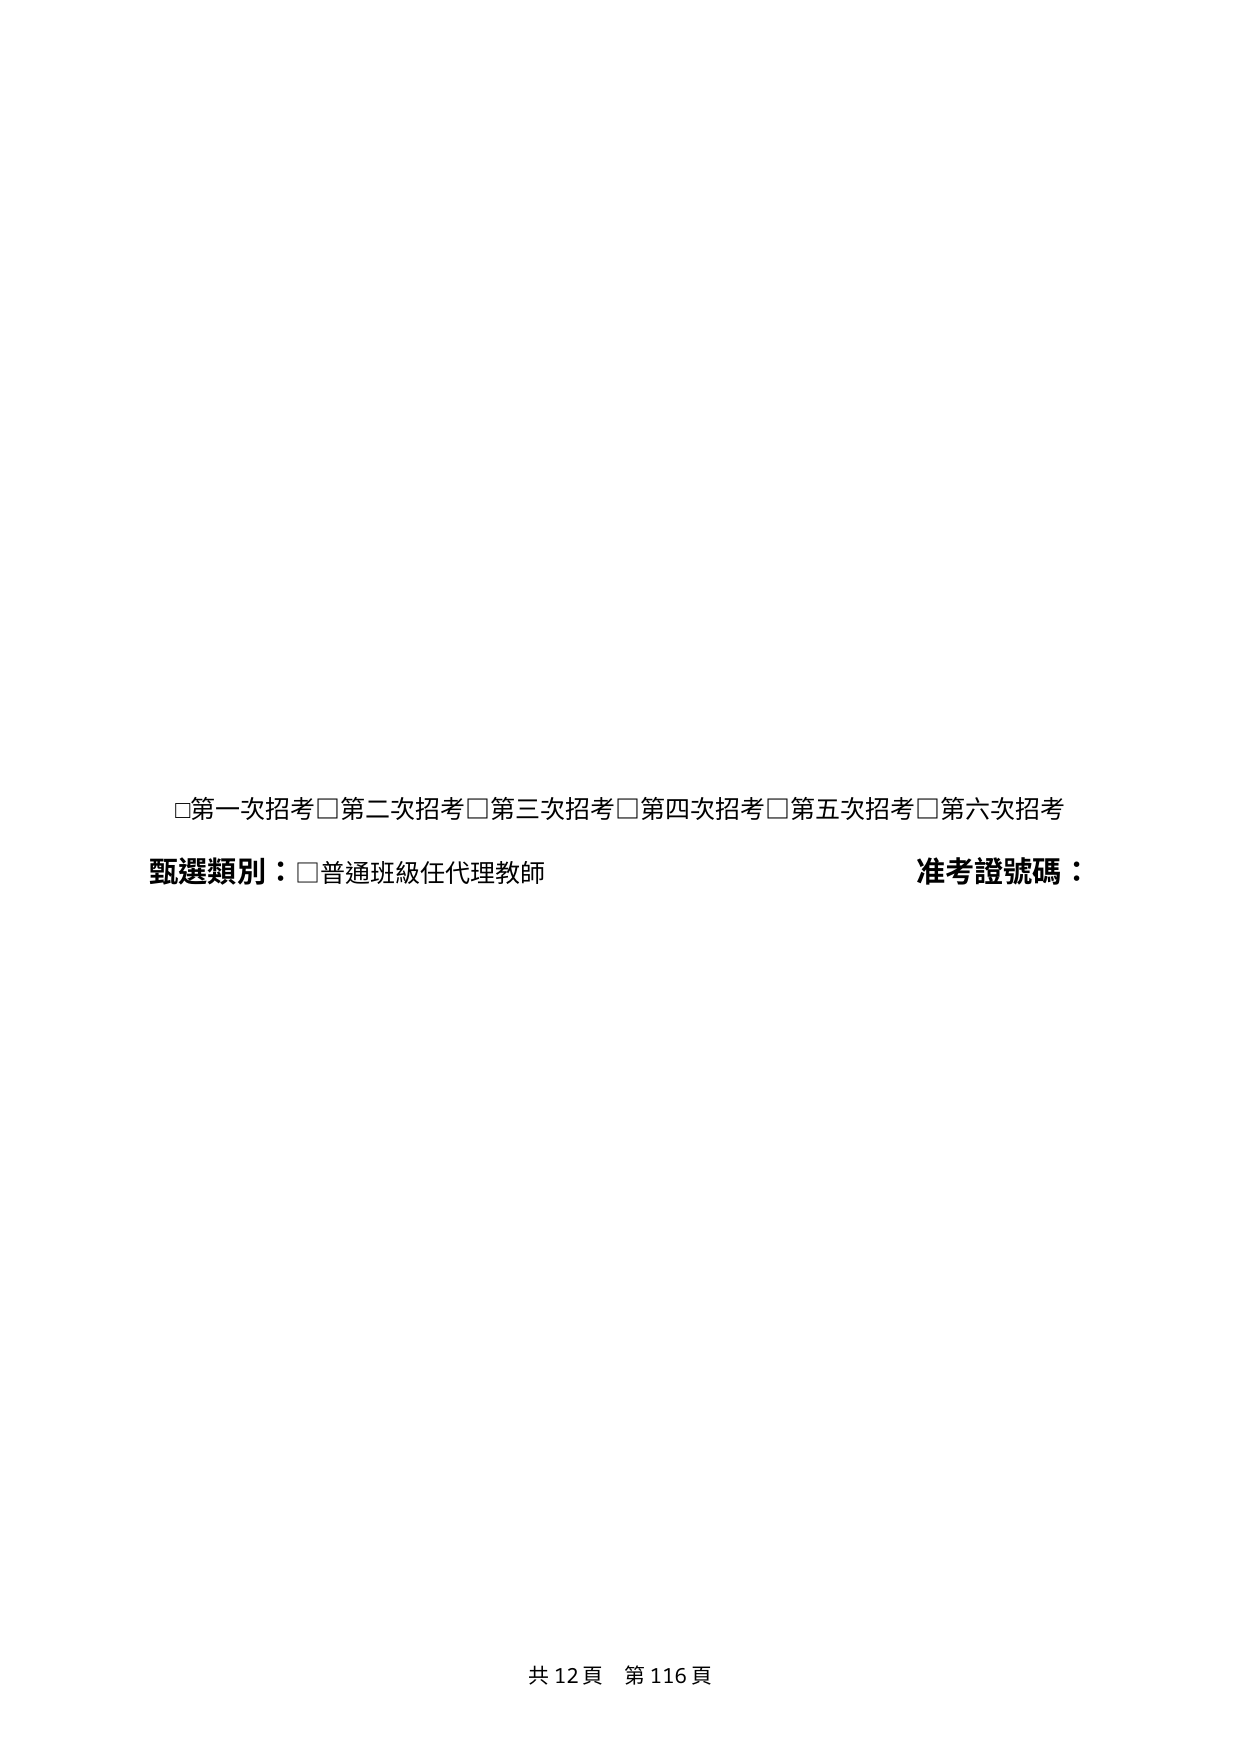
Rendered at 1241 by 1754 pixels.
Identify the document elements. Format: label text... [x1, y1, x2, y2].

text 甄選類別：□普通班級任代理教師 准考證號碼： [118, 828, 1122, 891]
text □第一次招考□第二次招考□第三次招考□第四次招考□第五次招考□第六次招考 [118, 766, 1122, 828]
